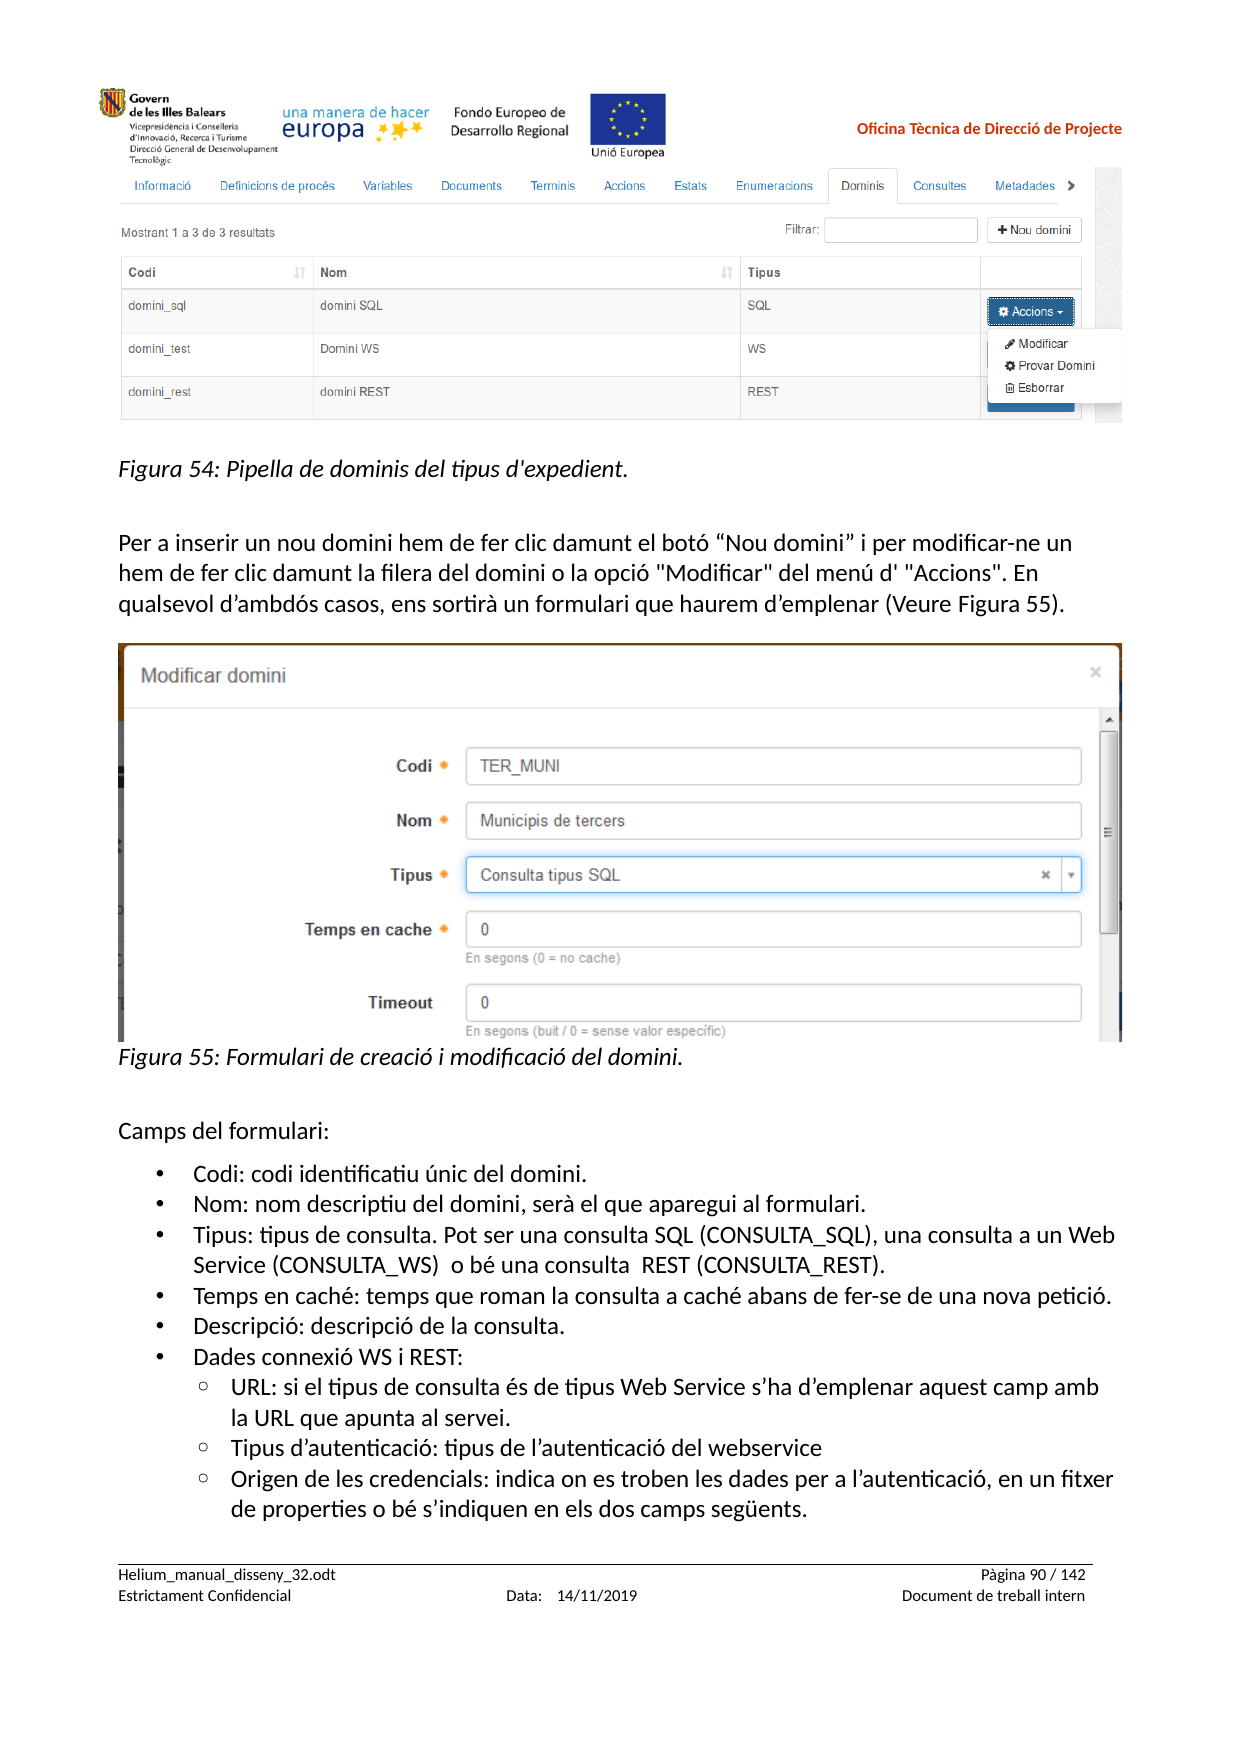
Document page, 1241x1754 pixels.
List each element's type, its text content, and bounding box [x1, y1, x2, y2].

text Per a inserir un nou domini hem de fer clic damunt el botó “Nou domini” i per modificar-ne un hem de fer clic damunt la filera del domini o la opció "Modificar" del menú d' "Accions". En qualsevol d’ambdós casos, ens sortirà un formulari que haurem d’emplenar (Veure Figura 55). [118, 527, 1122, 618]
text Camps del formulari: [118, 1115, 1122, 1145]
list Temps en caché: temps que roman la consulta a caché abans de fer-se de una nova petició. [156, 1280, 1122, 1310]
list Dades connexió WS i REST: [156, 1341, 1122, 1371]
list Tipus: tipus de consulta. Pot ser una consulta SQL (CONSULTA_SQL), una consulta a un Web Service (CONSULTA_WS) o bé una consulta REST (CONSULTA_REST). [156, 1219, 1122, 1280]
picture [118, 643, 1123, 1042]
list Descripció: descripció de la consulta. [156, 1310, 1122, 1341]
list Nom: nom descriptiu del domini, serà el que aparegui al formulari. [156, 1188, 1122, 1219]
list URL: si el tipus de consulta és de tipus Web Service s’ha d’emplenar aquest camp amb la URL que apunta al servei. [193, 1371, 1122, 1432]
picture [99, 87, 668, 166]
list Origen de les credencials: indica on es troben les dades per a l’autenticació, en un fitxer de properties o bé s’indiquen en els dos camps següents. [193, 1463, 1122, 1524]
list Tipus d’autenticació: tipus de l’autenticació del webservice [193, 1432, 1122, 1463]
list Codi: codi identificatiu únic del domini. [156, 1158, 1122, 1188]
text Figura 54: Pipella de dominis del tipus d'expedient. [118, 423, 1122, 484]
picture [118, 167, 1123, 423]
text Figura 55: Formulari de creació i modificació del domini. [118, 1042, 1122, 1072]
